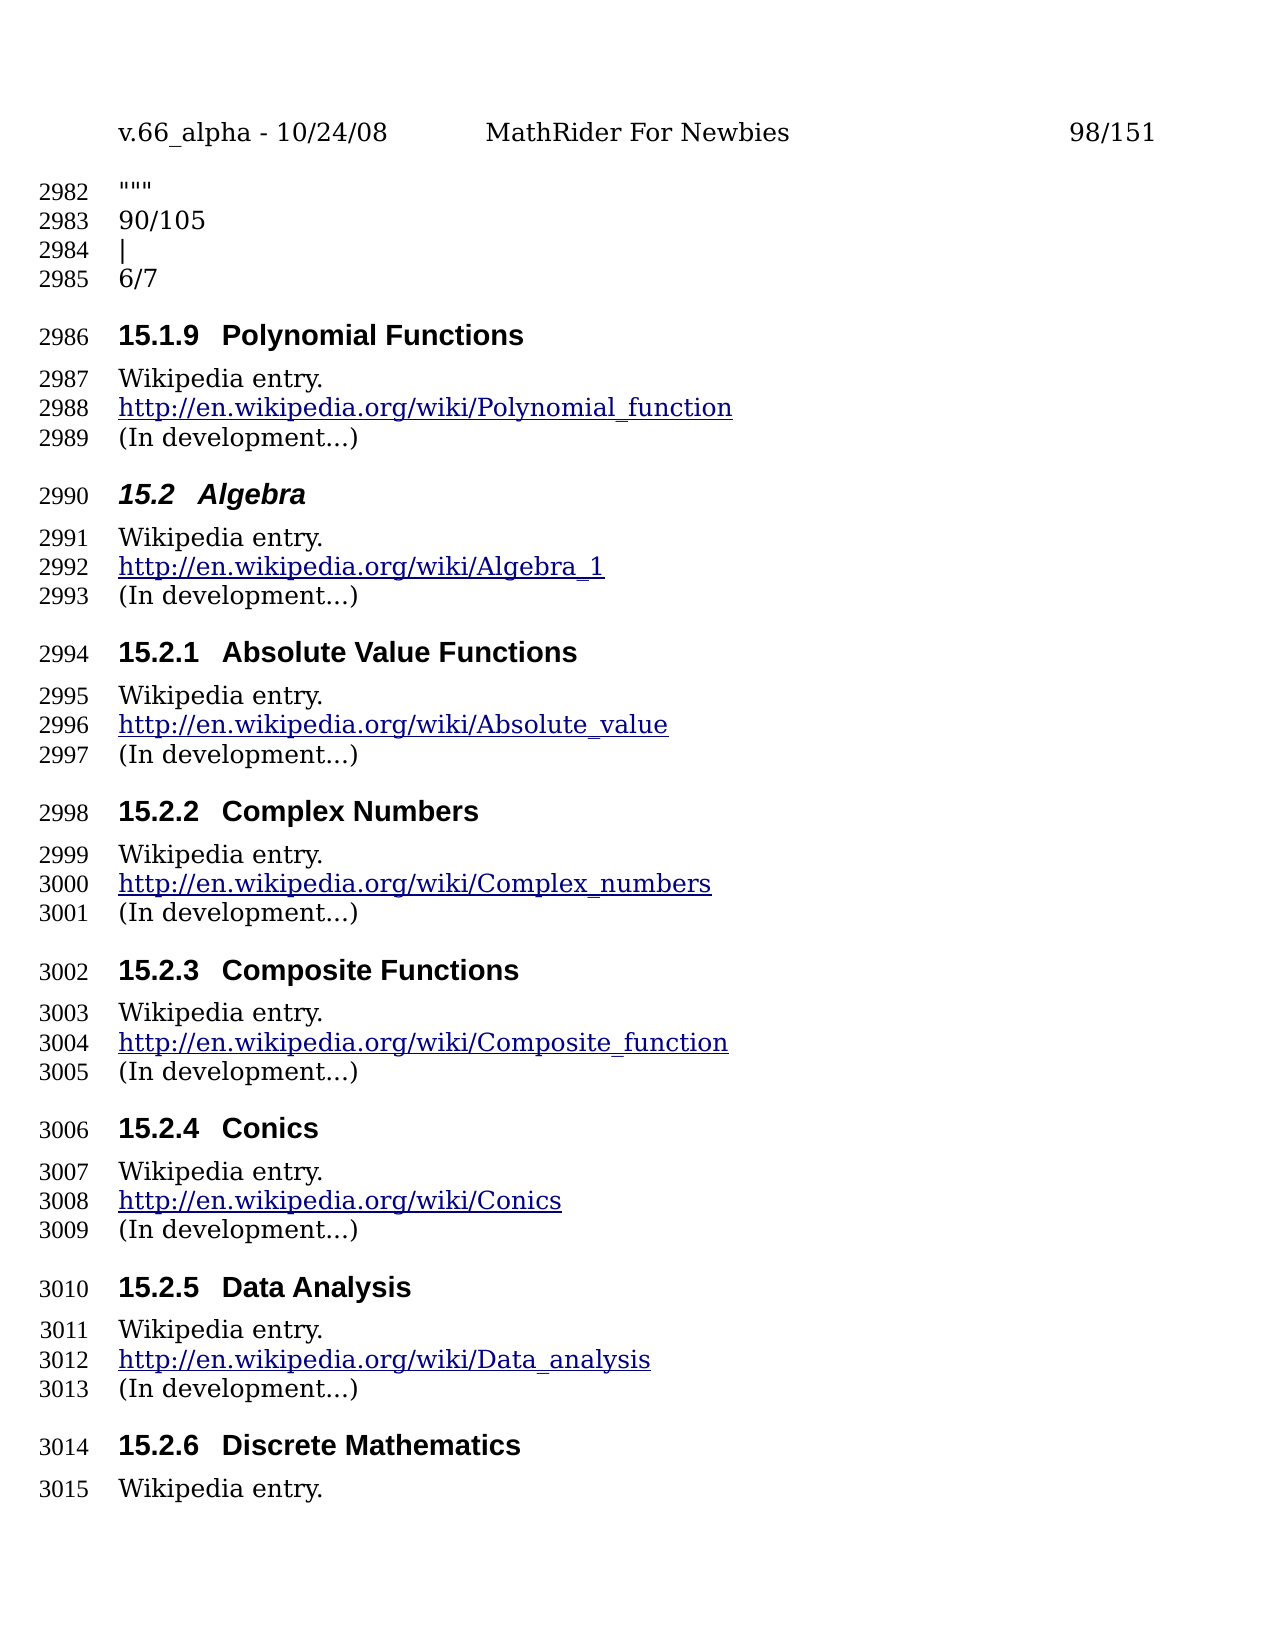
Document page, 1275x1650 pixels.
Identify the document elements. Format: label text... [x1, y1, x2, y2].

text http://en.wikipedia.org/wiki/Composite_function [118, 1028, 1157, 1057]
text Wikipedia entry. [118, 1157, 1157, 1186]
text (In development...) [118, 740, 1157, 769]
text Wikipedia entry. [118, 682, 1157, 711]
text http://en.wikipedia.org/wiki/Conics [118, 1186, 1157, 1216]
text http://en.wikipedia.org/wiki/Absolute_value [118, 711, 1157, 740]
text (In development...) [118, 1374, 1157, 1403]
subtitle Complex Numbers [118, 794, 1157, 828]
subtitle Discrete Mathematics [118, 1428, 1157, 1462]
text http://en.wikipedia.org/wiki/Polynomial_function [118, 394, 1157, 423]
text (In development...) [118, 1057, 1157, 1086]
text http://en.wikipedia.org/wiki/Complex_numbers [118, 869, 1157, 898]
text (In development...) [118, 898, 1157, 928]
text http://en.wikipedia.org/wiki/Algebra_1 [118, 552, 1157, 581]
text 6/7 [118, 264, 1157, 293]
subtitle Conics [118, 1111, 1157, 1145]
text Wikipedia entry. [118, 1316, 1157, 1345]
subtitle Polynomial Functions [118, 318, 1157, 352]
subtitle Algebra [118, 477, 1157, 511]
subtitle Absolute Value Functions [118, 636, 1157, 669]
text """ [118, 177, 1157, 206]
subtitle Data Analysis [118, 1270, 1157, 1303]
text http://en.wikipedia.org/wiki/Data_analysis [118, 1345, 1157, 1374]
text Wikipedia entry. [118, 523, 1157, 552]
text Wikipedia entry. [118, 840, 1157, 869]
subtitle Composite Functions [118, 953, 1157, 986]
text (In development...) [118, 581, 1157, 611]
text Wikipedia entry. [118, 1474, 1157, 1503]
text (In development...) [118, 423, 1157, 452]
text (In development...) [118, 1216, 1157, 1245]
text 90/105 [118, 206, 1157, 235]
text | [118, 235, 1157, 264]
text Wikipedia entry. [118, 364, 1157, 394]
text Wikipedia entry. [118, 999, 1157, 1028]
